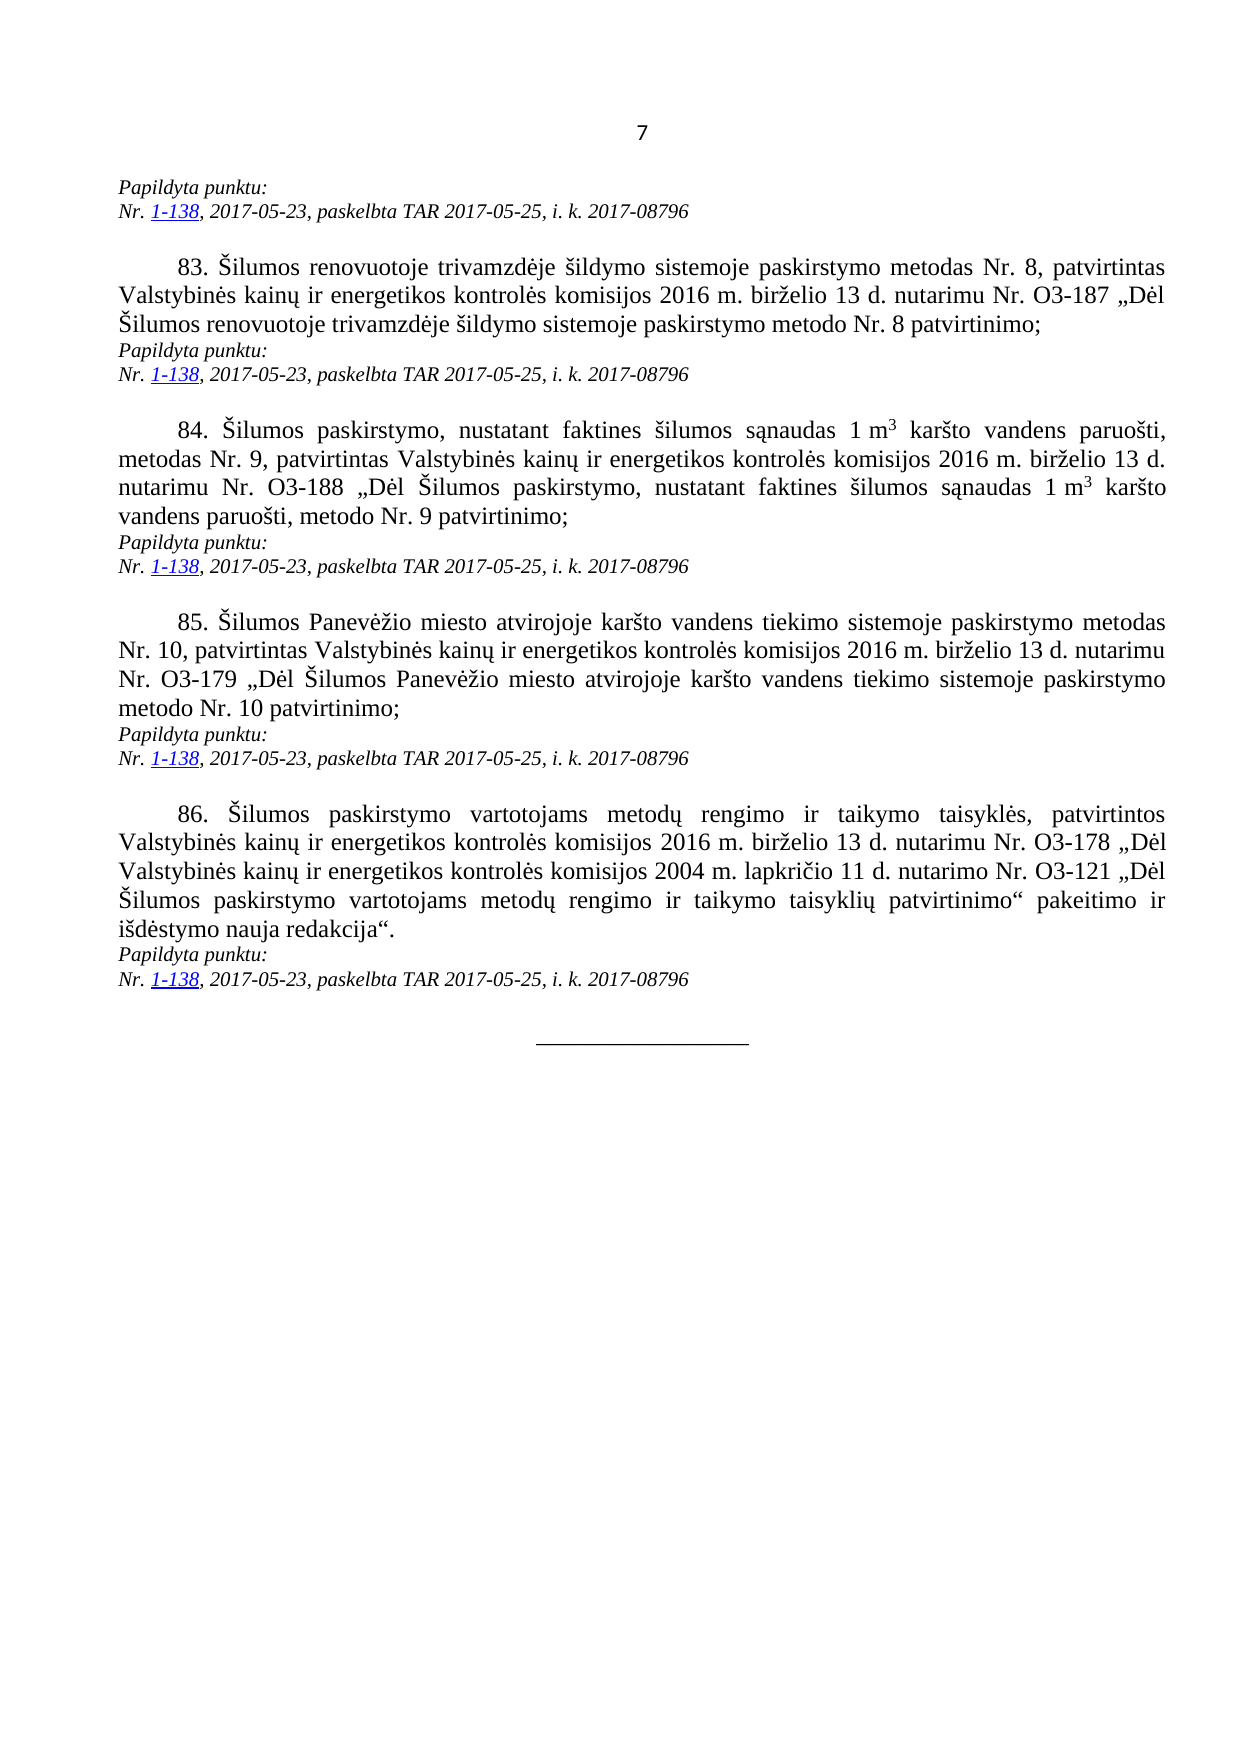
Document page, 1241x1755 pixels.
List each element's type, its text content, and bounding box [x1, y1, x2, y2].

text Nr. 1-138, 2017-05-23, paskelbta TAR 2017-05-25, i. k. 2017-08796 [118, 746, 1166, 770]
text Papildyta punktu: [118, 175, 1166, 199]
text _________________ [118, 1019, 1166, 1048]
text 85. Šilumos Panevėžio miesto atvirojoje karšto vandens tiekimo sistemoje paskirstymo metodas Nr. 10, patvirtintas Valstybinės kainų ir energetikos kontrolės komisijos 2016 m. birželio 13 d. nutarimu Nr. O3-179 „Dėl Šilumos Panevėžio miesto atvirojoje karšto vandens tiekimo sistemoje paskirstymo metodo Nr. 10 patvirtinimo; [118, 607, 1166, 722]
text Papildyta punktu: [118, 722, 1166, 746]
text Papildyta punktu: [118, 338, 1166, 362]
text Nr. 1-138, 2017-05-23, paskelbta TAR 2017-05-25, i. k. 2017-08796 [118, 199, 1166, 223]
text Papildyta punktu: [118, 942, 1166, 966]
text 84. Šilumos paskirstymo, nustatant faktines šilumos sąnaudas 1 m3 karšto vandens paruošti, metodas Nr. 9, patvirtintas Valstybinės kainų ir energetikos kontrolės komisijos 2016 m. birželio 13 d. nutarimu Nr. O3-188 „Dėl Šilumos paskirstymo, nustatant faktines šilumos sąnaudas 1 m3 karšto vandens paruošti, metodo Nr. 9 patvirtinimo; [118, 415, 1166, 530]
text Papildyta punktu: [118, 530, 1166, 554]
text 83. Šilumos renovuotoje trivamzdėje šildymo sistemoje paskirstymo metodas Nr. 8, patvirtintas Valstybinės kainų ir energetikos kontrolės komisijos 2016 m. birželio 13 d. nutarimu Nr. O3-187 „Dėl Šilumos renovuotoje trivamzdėje šildymo sistemoje paskirstymo metodo Nr. 8 patvirtinimo; [118, 252, 1166, 338]
text Nr. 1-138, 2017-05-23, paskelbta TAR 2017-05-25, i. k. 2017-08796 [118, 554, 1166, 578]
text Nr. 1-138, 2017-05-23, paskelbta TAR 2017-05-25, i. k. 2017-08796 [118, 362, 1166, 386]
text 86. Šilumos paskirstymo vartotojams metodų rengimo ir taikymo taisyklės, patvirtintos Valstybinės kainų ir energetikos kontrolės komisijos 2016 m. birželio 13 d. nutarimu Nr. O3-178 „Dėl Valstybinės kainų ir energetikos kontrolės komisijos 2004 m. lapkričio 11 d. nutarimo Nr. O3-121 „Dėl Šilumos paskirstymo vartotojams metodų rengimo ir taikymo taisyklių patvirtinimo“ pakeitimo ir išdėstymo nauja redakcija“. [118, 799, 1166, 942]
text Nr. 1-138, 2017-05-23, paskelbta TAR 2017-05-25, i. k. 2017-08796 [118, 966, 1166, 991]
